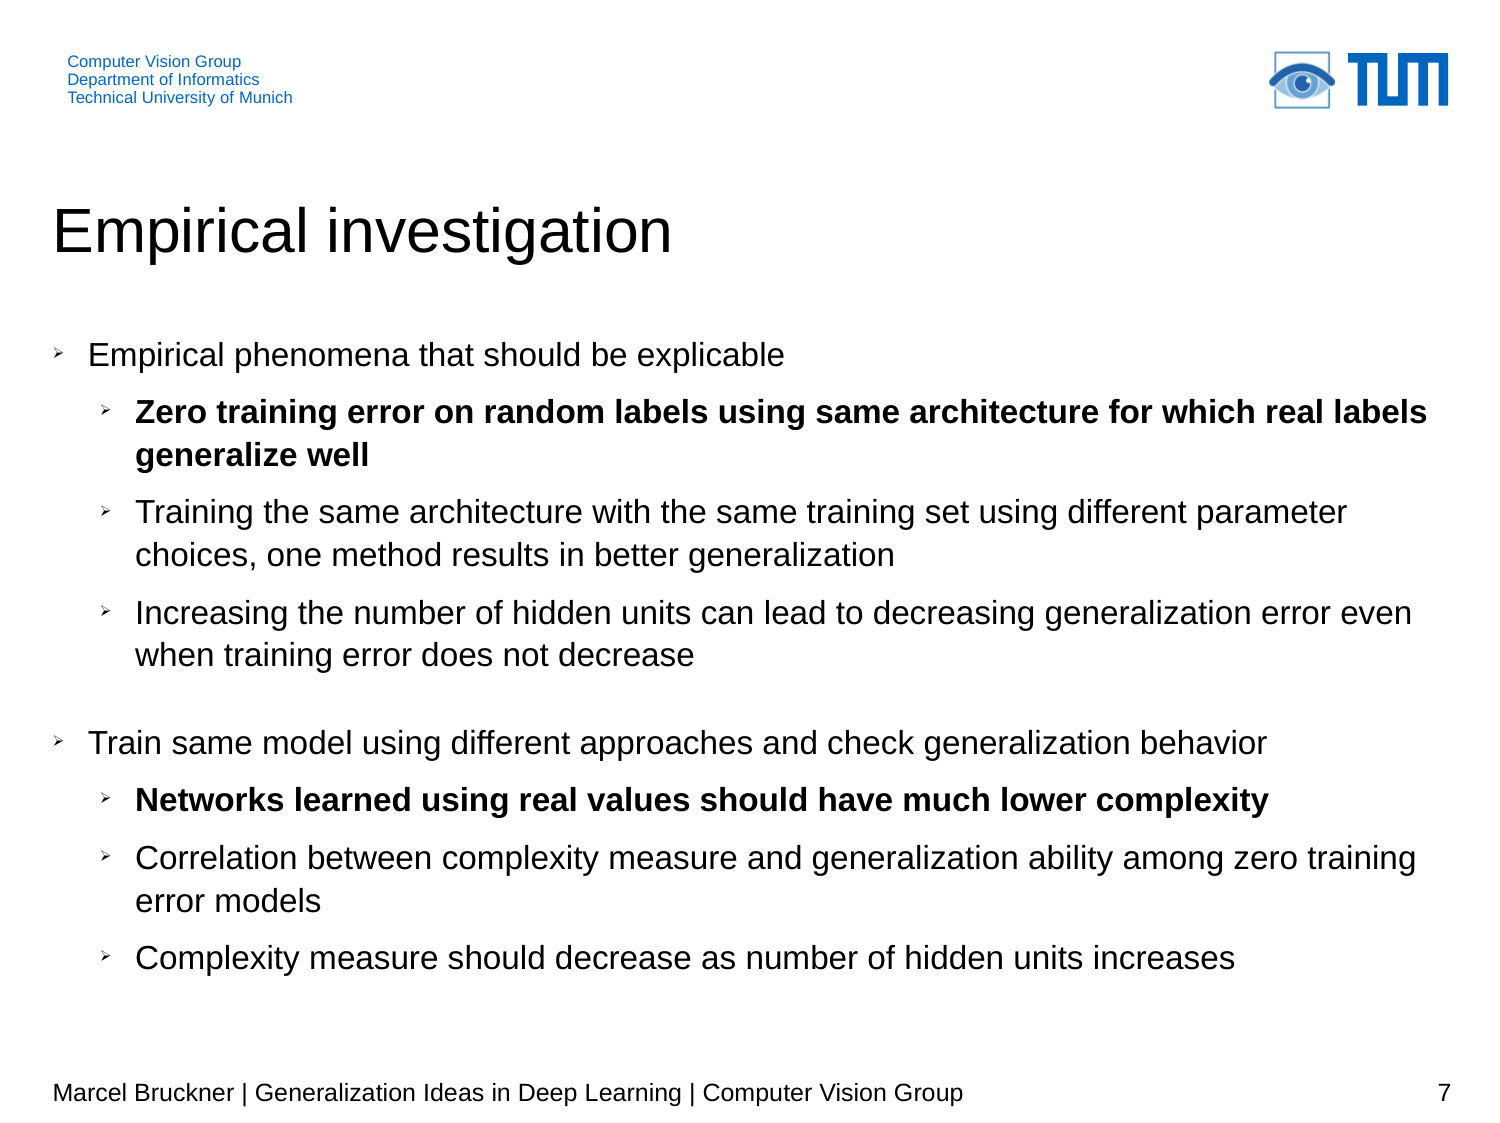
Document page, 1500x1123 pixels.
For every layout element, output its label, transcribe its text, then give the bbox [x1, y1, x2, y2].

list Empirical phenomena that should be explicable Zero training error on random labels using same architecture for which real labels generalize well Training the same architecture with the same training set using different parameter choices, one method results in better generalization Increasing the number of hidden units can lead to decreasing generalization error even when training error does not decrease Train same model using different approaches and check generalization behavior Networks learned using real values should have much lower complexity Correlation between complexity measure and generalization ability among zero training error models Complexity measure should decrease as number of hidden units increases [52, 330, 1453, 977]
picture [1269, 47, 1335, 113]
title Empirical investigation [52, 195, 1453, 266]
